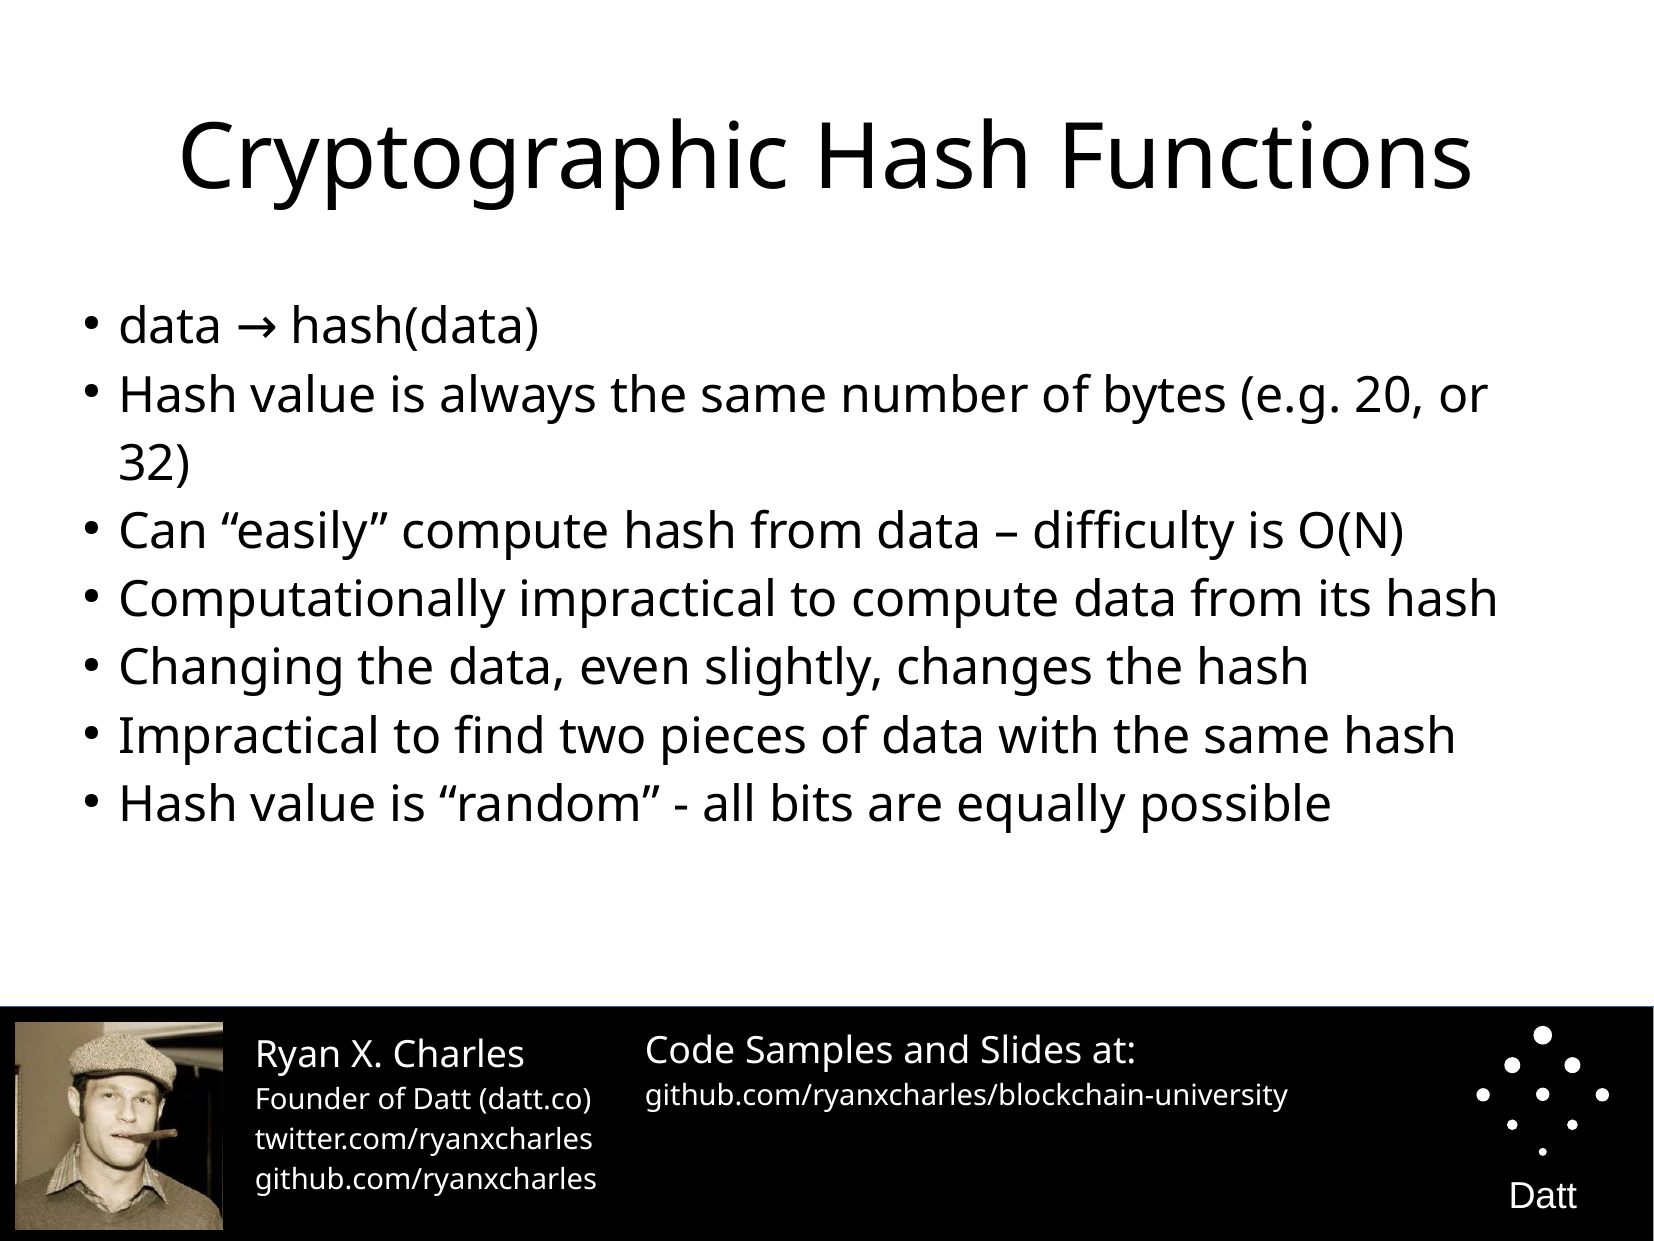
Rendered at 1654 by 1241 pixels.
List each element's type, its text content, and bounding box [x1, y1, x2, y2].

text_box Ryan X. Charles Founder of Datt (datt.co) twitter.com/ryanxcharles github.com/ryanxcharles [240, 1020, 976, 1241]
text_box Datt [1452, 1167, 1633, 1241]
title Cryptographic Hash Functions [82, 49, 1571, 257]
text_box data → hash(data) Hash value is always the same number of bytes (e.g. 20, or 32) Can “easily” compute hash from data – difficulty is O(N) Computationally impractical to compute data from its hash Changing the data, even slightly, changes the hash Impractical to find two pieces of data with the same hash Hash value is “random” - all bits are equally possible [82, 290, 1571, 1010]
text_box [0, 1006, 1654, 1241]
picture [1475, 1023, 1611, 1159]
picture [15, 1022, 223, 1231]
text_box Code Samples and Slides at: github.com/ryanxcharles/blockchain-university [630, 1015, 1403, 1156]
